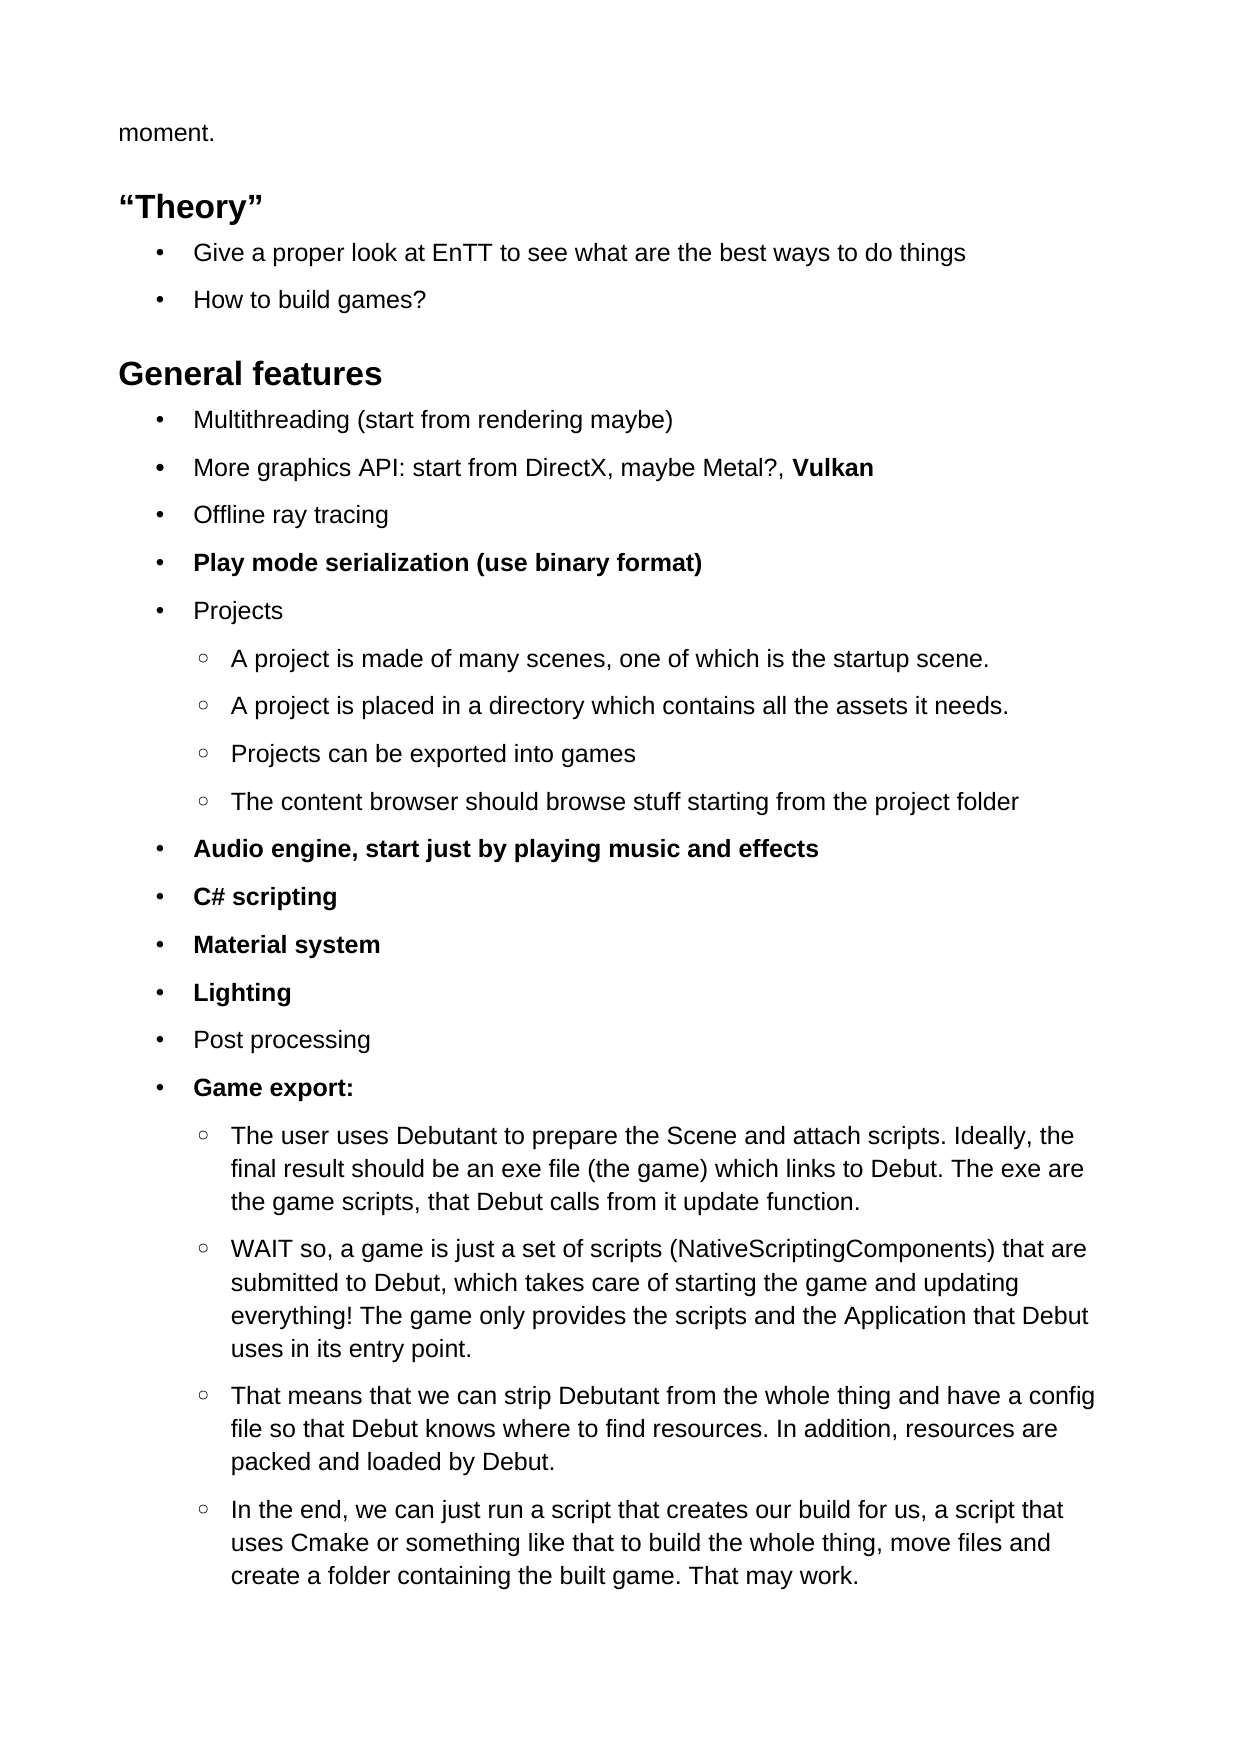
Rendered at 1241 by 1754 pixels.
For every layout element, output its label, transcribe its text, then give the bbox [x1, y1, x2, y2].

list A project is placed in a directory which contains all the assets it needs. [193, 691, 1122, 720]
list How to build games? [156, 285, 1122, 314]
list That means that we can strip Debutant from the whole thing and have a config file so that Debut knows where to find resources. In addition, resources are packed and loaded by Debut. [193, 1381, 1122, 1476]
list C# scripting [156, 882, 1122, 911]
list Give a proper look at EnTT to see what are the best ways to do things [156, 238, 1122, 267]
list The user uses Debutant to prepare the Scene and attach scripts. Ideally, the final result should be an exe file (the game) which links to Debut. The exe are the game scripts, that Debut calls from it update function. [193, 1121, 1122, 1216]
list A project is made of many scenes, one of which is the startup scene. [193, 644, 1122, 672]
list More graphics API: start from DirectX, maybe Metal?, Vulkan [156, 453, 1122, 482]
list In the end, we can just run a script that creates our build for us, a script that uses Cmake or something like that to build the whole thing, move files and create a folder containing the built game. That may work. [193, 1495, 1122, 1590]
list Lighting [156, 978, 1122, 1006]
list Offline ray tracing [156, 501, 1122, 529]
list Post processing [156, 1025, 1122, 1054]
list Multithreading (start from rendering maybe) [156, 405, 1122, 434]
list WAIT so, a game is just a set of scripts (NativeScriptingComponents) that are submitted to Debut, which takes care of starting the game and updating everything! The game only provides the scripts and the Application that Debut uses in its entry point. [193, 1234, 1122, 1362]
list Projects [156, 596, 1122, 625]
subtitle General features [118, 354, 1122, 393]
list The content browser should browse stuff starting from the project folder [193, 787, 1122, 816]
text moment. [118, 118, 1122, 147]
subtitle “Theory” [118, 187, 1122, 225]
list Game export: [156, 1073, 1122, 1102]
list Play mode serialization (use binary format) [156, 548, 1122, 577]
list Audio engine, start just by playing music and effects [156, 834, 1122, 863]
list Projects can be exported into games [193, 739, 1122, 768]
list Material system [156, 930, 1122, 959]
